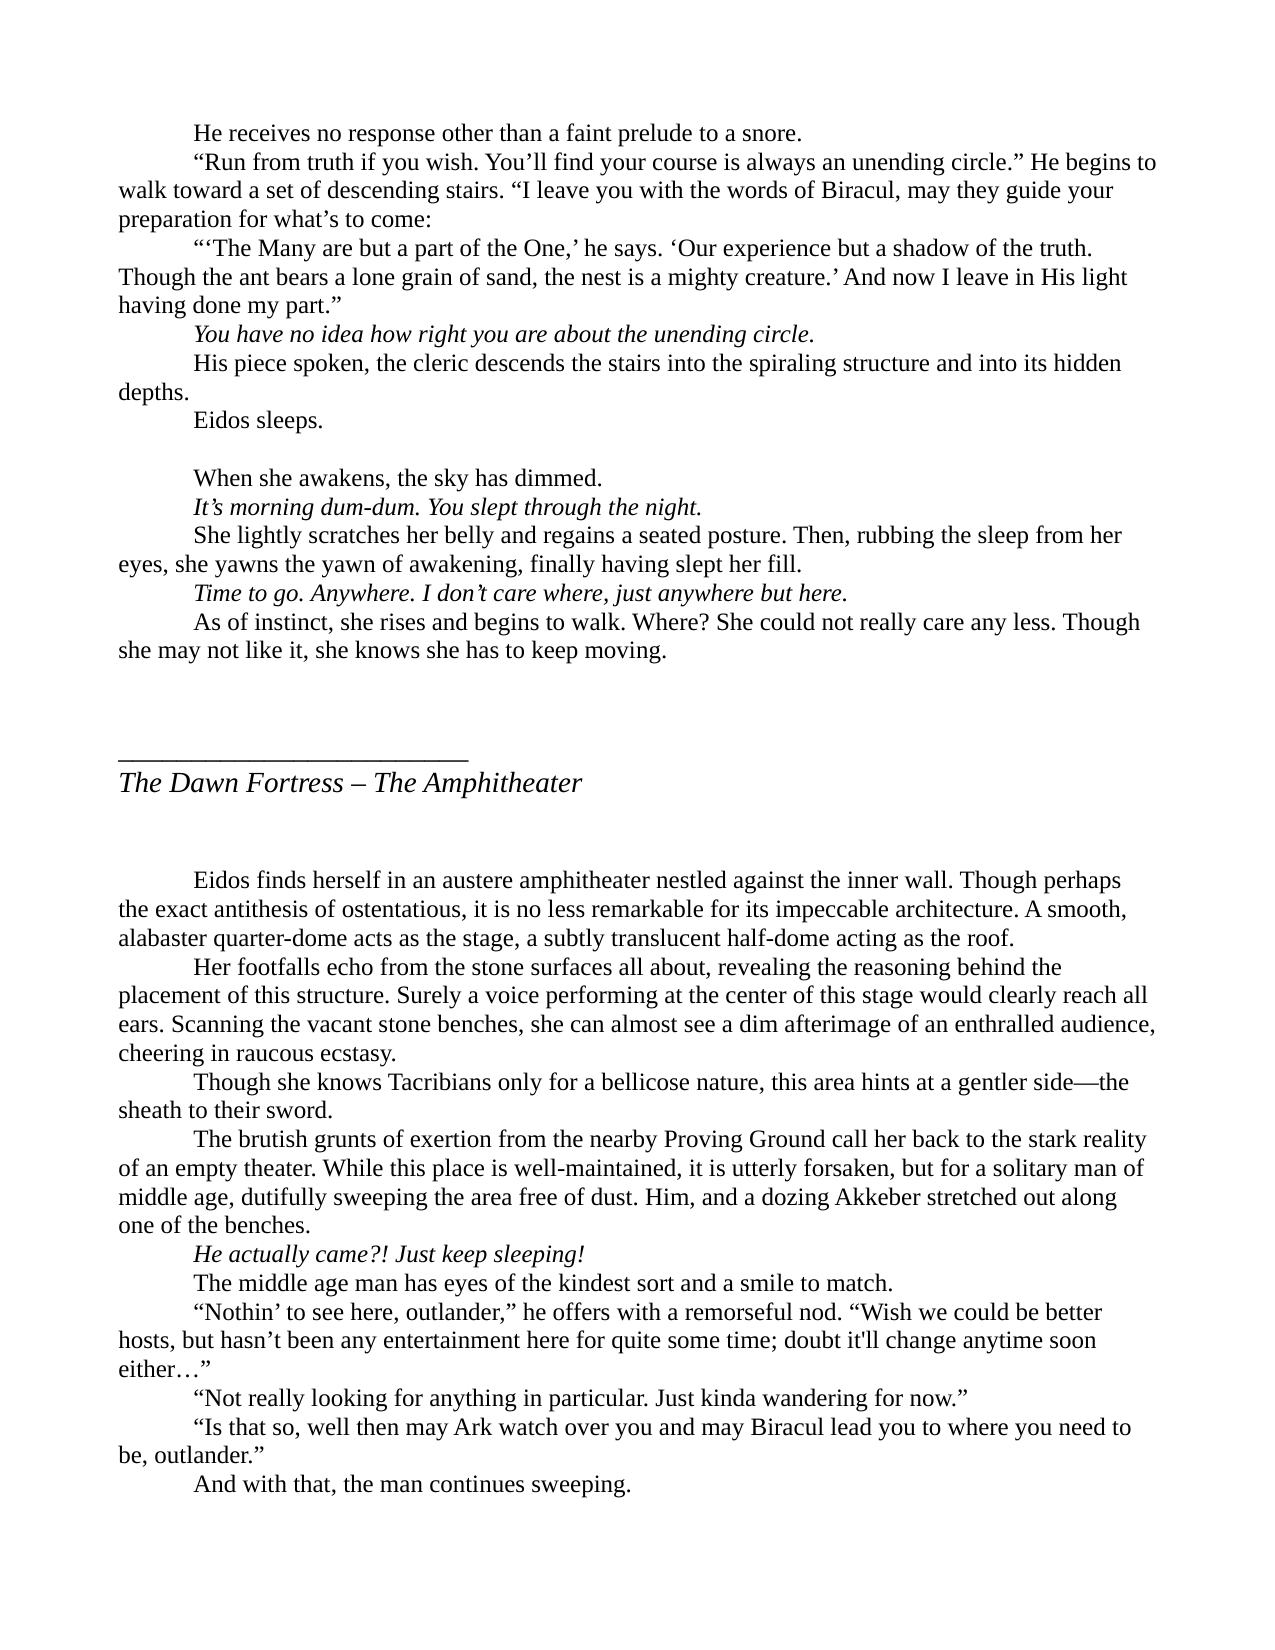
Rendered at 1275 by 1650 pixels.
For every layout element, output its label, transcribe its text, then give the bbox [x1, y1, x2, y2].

text And with that, the man continues sweeping. [118, 1469, 1157, 1498]
text Time to go. Anywhere. I don’t care where, just anywhere but here. [118, 578, 1157, 607]
text When she awakens, the sky has dimmed. [118, 463, 1157, 492]
text She lightly scratches her belly and regains a seated posture. Then, rubbing the sleep from her eyes, she yawns the yawn of awakening, finally having slept her fill. [118, 521, 1157, 578]
text You have no idea how right you are about the unending circle. [118, 319, 1157, 348]
text Her footfalls echo from the stone surfaces all about, revealing the reasoning behind the placement of this structure. Surely a voice performing at the center of this stage would clearly reach all ears. Scanning the vacant stone benches, she can almost see a dim afterimage of an enthralled audience, cheering in raucous ecstasy. [118, 952, 1157, 1067]
text Eidos finds herself in an austere amphitheater nestled against the inner wall. Though perhaps the exact antithesis of ostentatious, it is no less remarkable for its impeccable architecture. A smooth, alabaster quarter-dome acts as the stage, a subtly translucent half-dome acting as the roof. [118, 866, 1157, 952]
text ________________________ [118, 731, 1157, 765]
text The brutish grunts of exertion from the nearby Proving Ground call her back to the stark reality of an empty theater. While this place is well-maintained, it is utterly forsaken, but for a solitary man of middle age, dutifully sweeping the area free of dust. Him, and a dozing Akkeber stretched out along one of the benches. [118, 1124, 1157, 1239]
text Though she knows Tacribians only for a bellicose nature, this area hints at a gentler side—the sheath to their sword. [118, 1067, 1157, 1124]
text His piece spoken, the cleric descends the stairs into the spiraling structure and into its hidden depths. [118, 348, 1157, 406]
text As of instinct, she rises and begins to walk. Where? She could not really care any less. Though she may not like it, she knows she has to keep moving. [118, 607, 1157, 664]
text “Run from truth if you wish. You’ll find your course is always an unending circle.” He begins to walk toward a set of descending stairs. “I leave you with the words of Biracul, may they guide your preparation for what’s to come: [118, 147, 1157, 233]
text The Dawn Fortress – The Amphitheater [118, 765, 1157, 798]
text He receives no response other than a faint prelude to a snore. [118, 118, 1157, 147]
text Eidos sleeps. [118, 406, 1157, 434]
text He actually came?! Just keep sleeping! [118, 1239, 1157, 1268]
text It’s morning dum-dum. You slept through the night. [118, 492, 1157, 521]
text The middle age man has eyes of the kindest sort and a smile to match. [118, 1268, 1157, 1297]
text “Nothin’ to see here, outlander,” he offers with a remorseful nod. “Wish we could be better hosts, but hasn’t been any entertainment here for quite some time; doubt it'll change anytime soon either…” [118, 1297, 1157, 1383]
text “‘The Many are but a part of the One,’ he says. ‘Our experience but a shadow of the truth. Though the ant bears a lone grain of sand, the nest is a mighty creature.’ And now I leave in His light having done my part.” [118, 233, 1157, 319]
text “Is that so, well then may Ark watch over you and may Biracul lead you to where you need to be, outlander.” [118, 1412, 1157, 1469]
text “Not really looking for anything in particular. Just kinda wandering for now.” [118, 1383, 1157, 1412]
